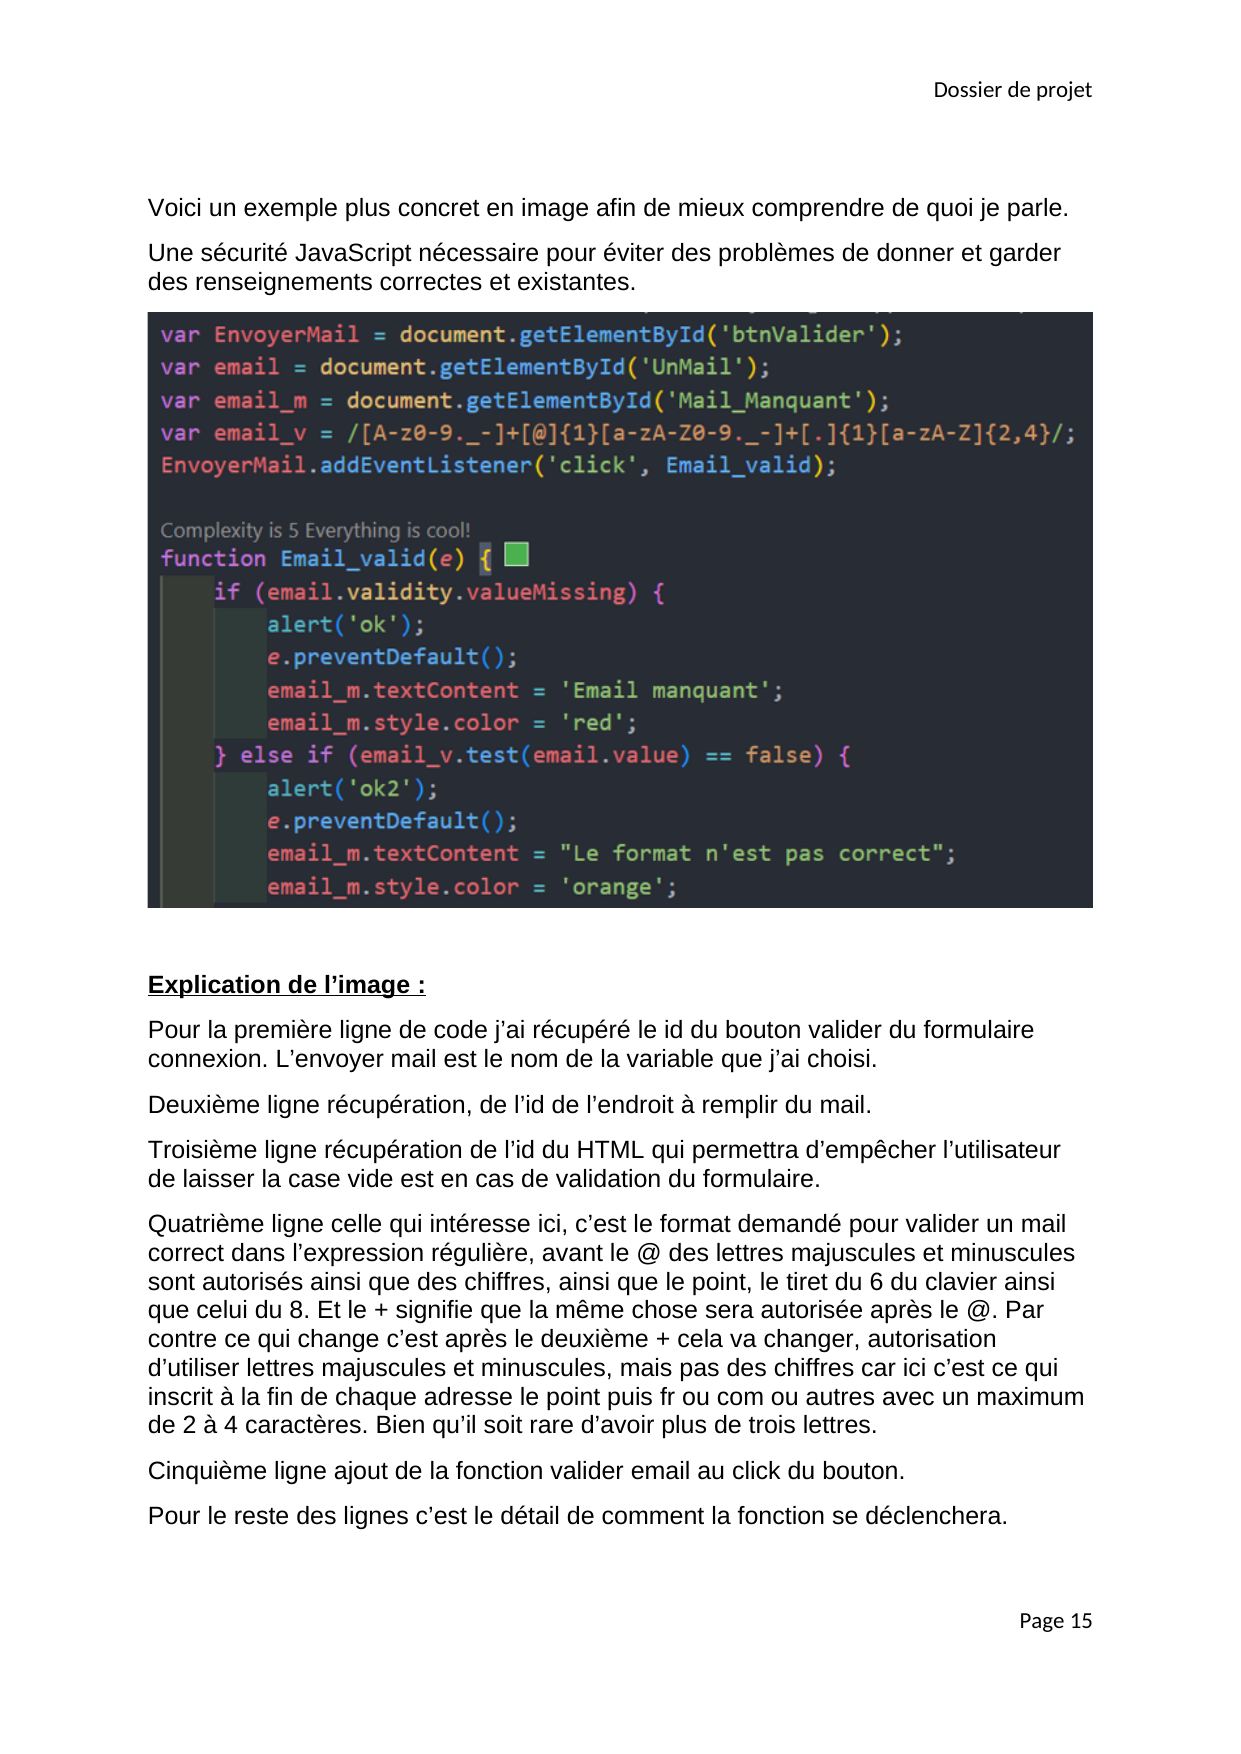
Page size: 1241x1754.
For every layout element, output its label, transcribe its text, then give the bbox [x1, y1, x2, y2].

text Une sécurité JavaScript nécessaire pour éviter des problèmes de donner et garder des renseignements correctes et existantes. [148, 238, 1093, 296]
text Quatrième ligne celle qui intéresse ici, c’est le format demandé pour valider un mail correct dans l’expression régulière, avant le @ des lettres majuscules et minuscules sont autorisés ainsi que des chiffres, ainsi que le point, le tiret du 6 du clavier ainsi que celui du 8. Et le + signifie que la même chose sera autorisée après le @. Par contre ce qui change c’est après le deuxième + cela va changer, autorisation d’utiliser lettres majuscules et minuscules, mais pas des chiffres car ici c’est ce qui inscrit à la fin de chaque adresse le point puis fr ou com ou autres avec un maximum de 2 à 4 caractères. Bien qu’il soit rare d’avoir plus de trois lettres. [148, 1209, 1093, 1439]
text Explication de l’image : [148, 970, 1093, 999]
text Pour la première ligne de code j’ai récupéré le id du bouton valider du formulaire connexion. L’envoyer mail est le nom de la variable que j’ai choisi. [148, 1015, 1093, 1073]
text Pour le reste des lignes c’est le détail de comment la fonction se déclenchera. [148, 1501, 1093, 1530]
text Deuxième ligne récupération, de l’id de l’endroit à remplir du mail. [148, 1089, 1093, 1118]
text Troisième ligne récupération de l’id du HTML qui permettra d’empêcher l’utilisateur de laisser la case vide est en cas de validation du formulaire. [148, 1135, 1093, 1192]
text Cinquième ligne ajout de la fonction valider email au click du bouton. [148, 1456, 1093, 1484]
text Voici un exemple plus concret en image afin de mieux comprendre de quoi je parle. [148, 193, 1093, 222]
